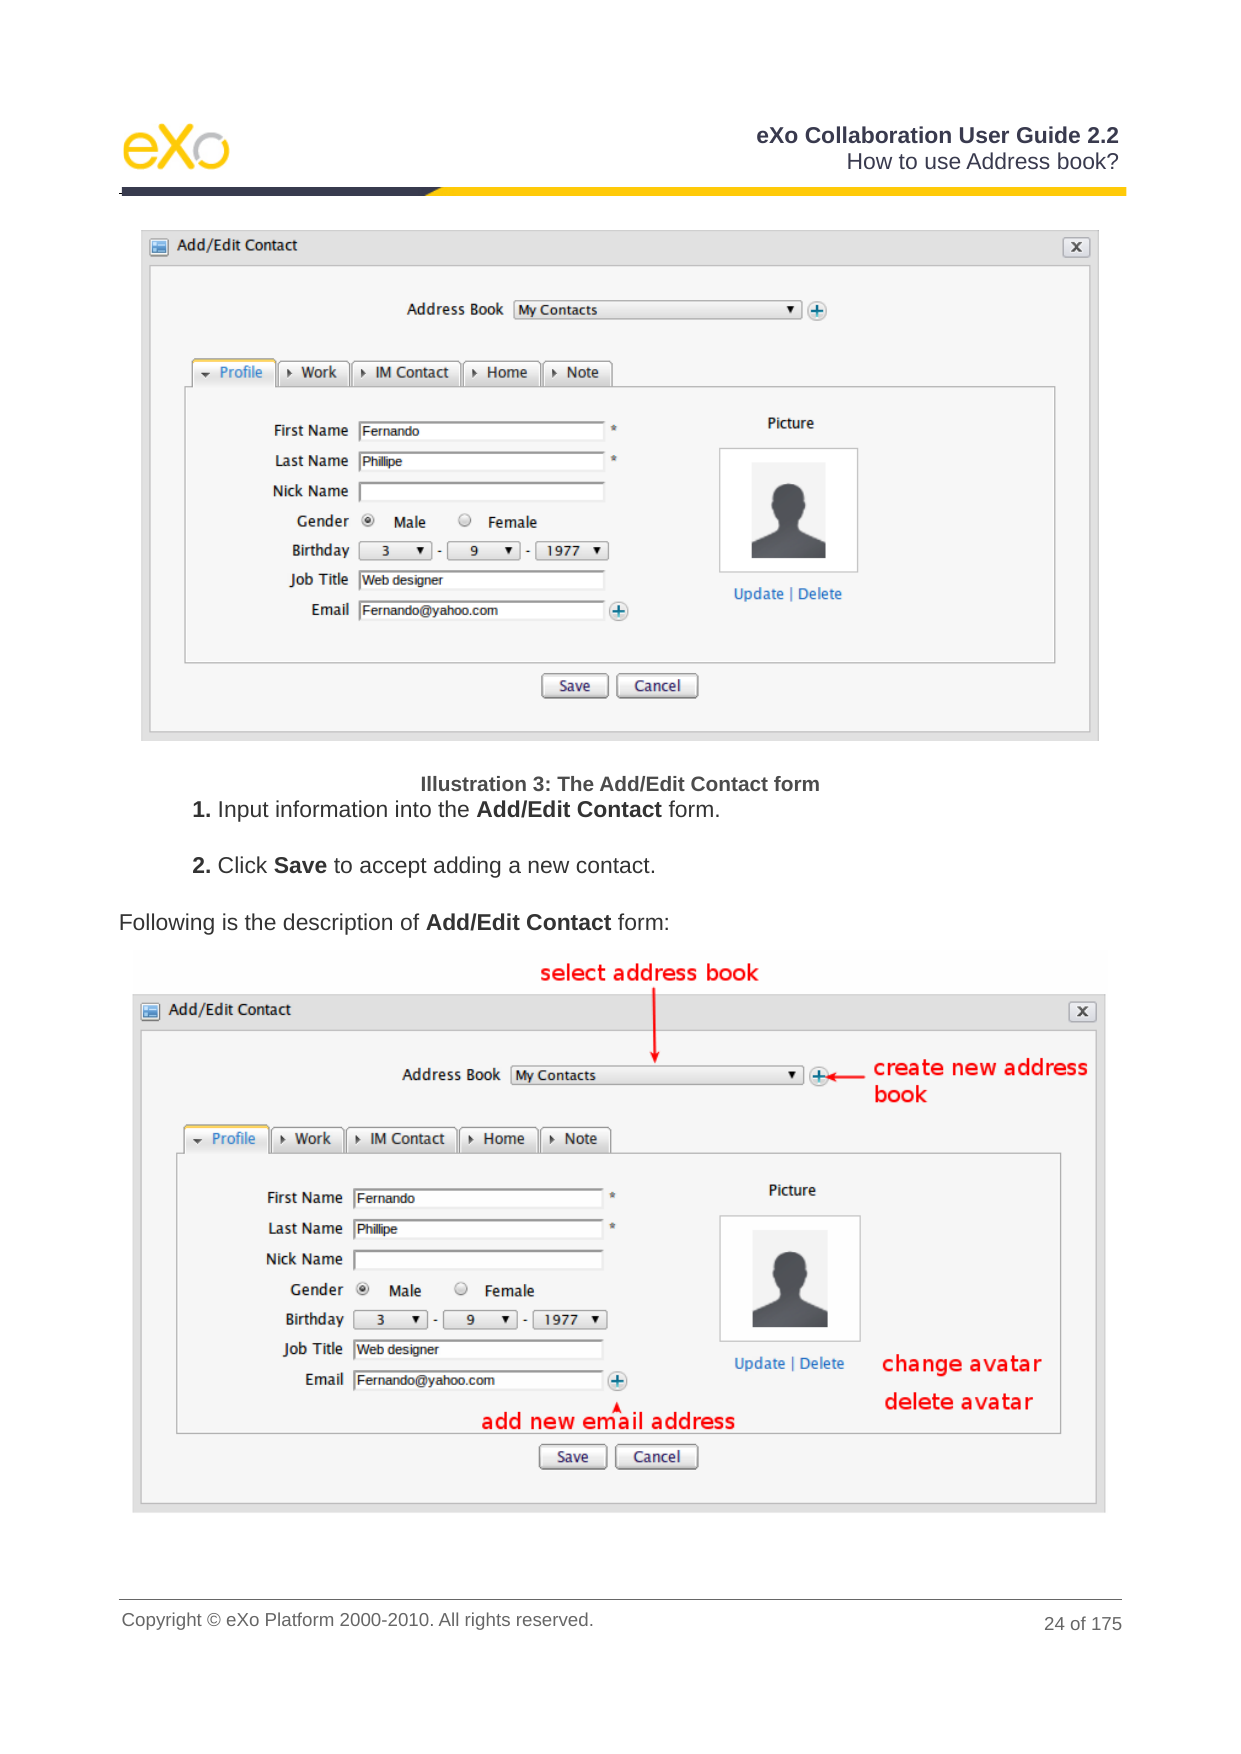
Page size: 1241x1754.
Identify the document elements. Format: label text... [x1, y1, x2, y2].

picture [132, 950, 1108, 1514]
list 1. Input information into the Add/Edit Contact form. [154, 741, 1122, 822]
list 2. Click Save to accept adding a new contact. [154, 852, 1122, 879]
picture [141, 230, 1099, 741]
picture [123, 123, 230, 170]
picture [121, 187, 1127, 196]
list Illustration 3: The Add/Edit Contact form [141, 741, 1099, 796]
list Following is the description of Add/Edit Contact form: [118, 909, 1122, 935]
